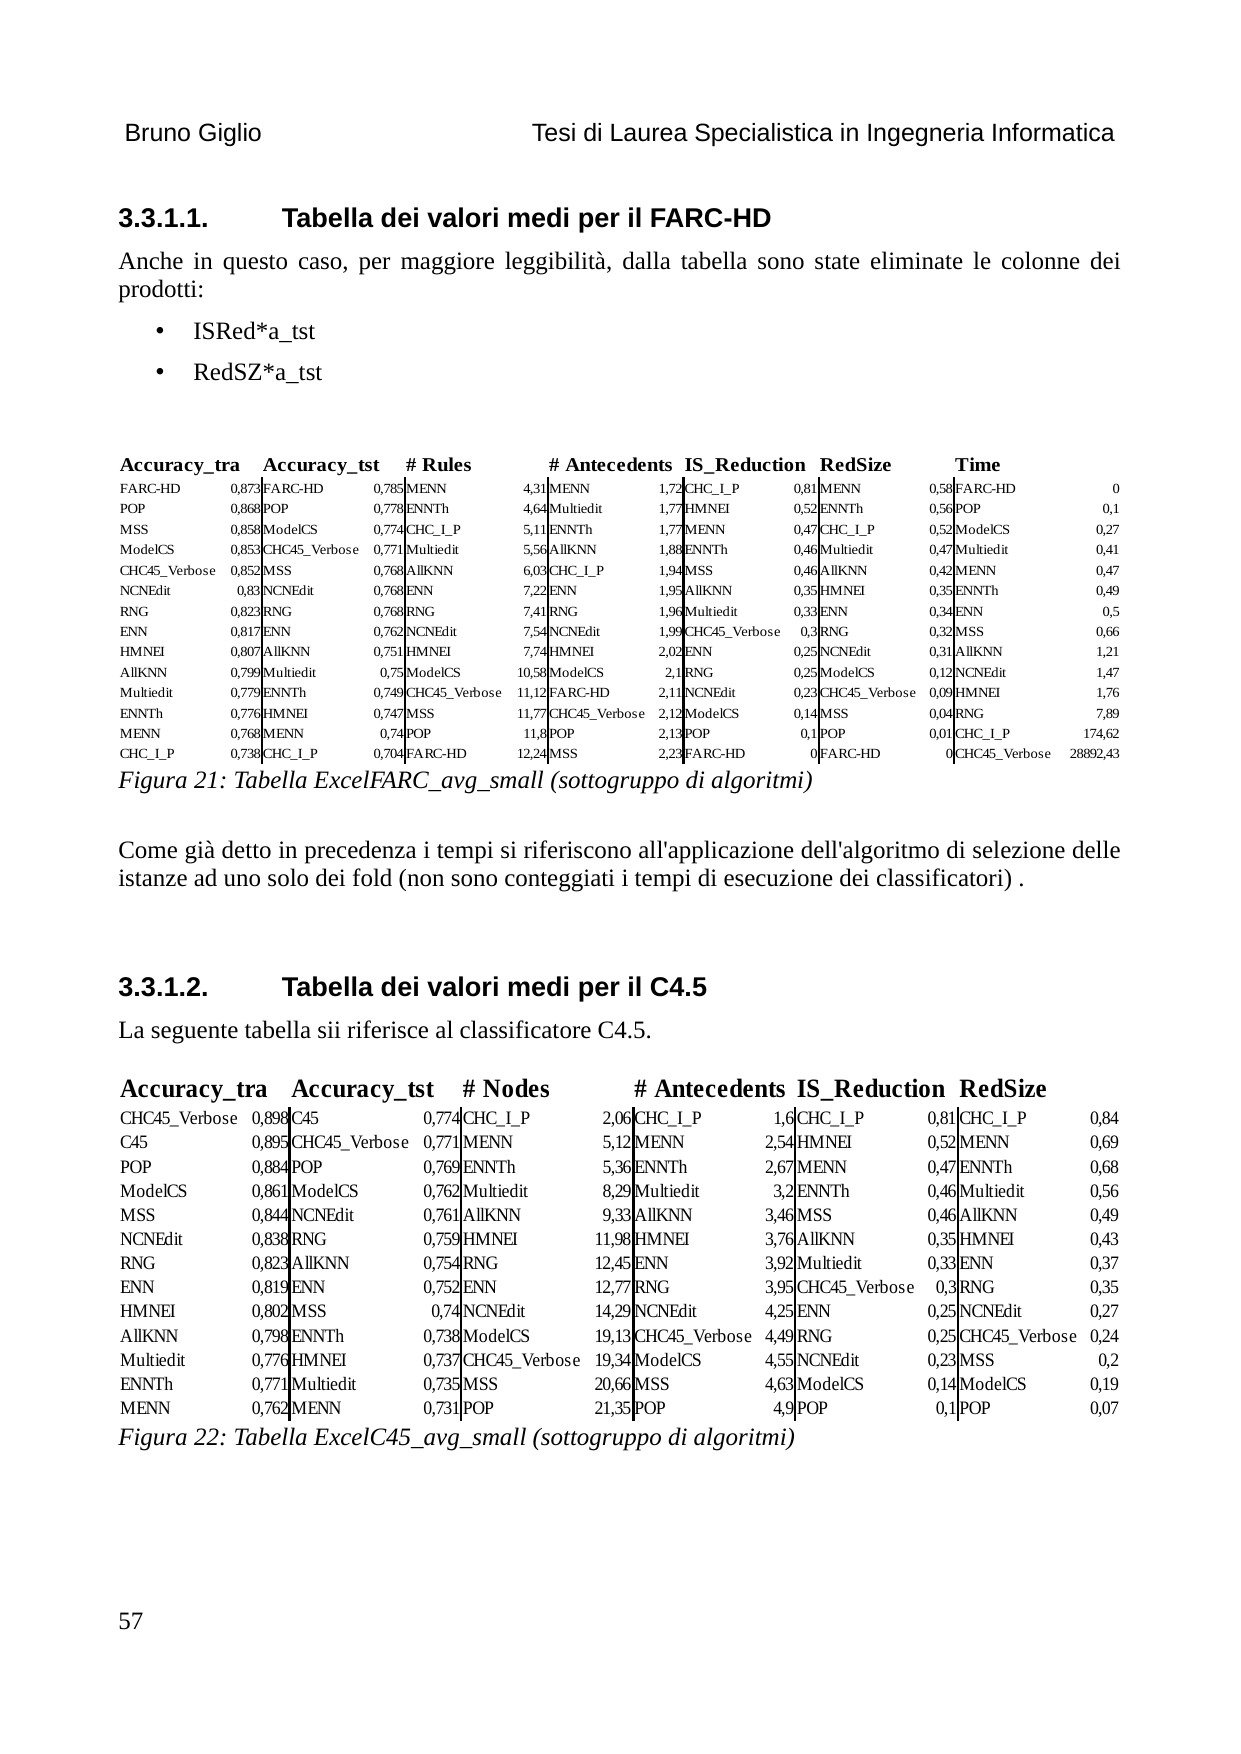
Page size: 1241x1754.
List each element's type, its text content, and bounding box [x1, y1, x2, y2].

text Anche in questo caso, per maggiore leggibilità, dalla tabella sono state eliminate le colonne dei prodotti: [118, 246, 1122, 303]
text Figura 22: Tabella ExcelC45_avg_small (sottogruppo di algoritmi) [118, 1073, 1122, 1451]
text Come già detto in precedenza i tempi si riferiscono all'applicazione dell'algoritmo di selezione delle istanze ad uno solo dei fold (non sono conteggiati i tempi di esecuzione dei classificatori) . [118, 835, 1122, 892]
subtitle Tabella dei valori medi per il C4.5 [118, 971, 1122, 1002]
text Figura 21: Tabella ExcelFARC_avg_small (sottogruppo di algoritmi) [118, 452, 1122, 793]
list RedSZ*a_tst [156, 357, 1122, 386]
list ISRed*a_tst [156, 316, 1122, 344]
text La seguente tabella sii riferisce al classificatore C4.5. [118, 1015, 1122, 1043]
subtitle Tabella dei valori medi per il FARC-HD [118, 202, 1122, 233]
